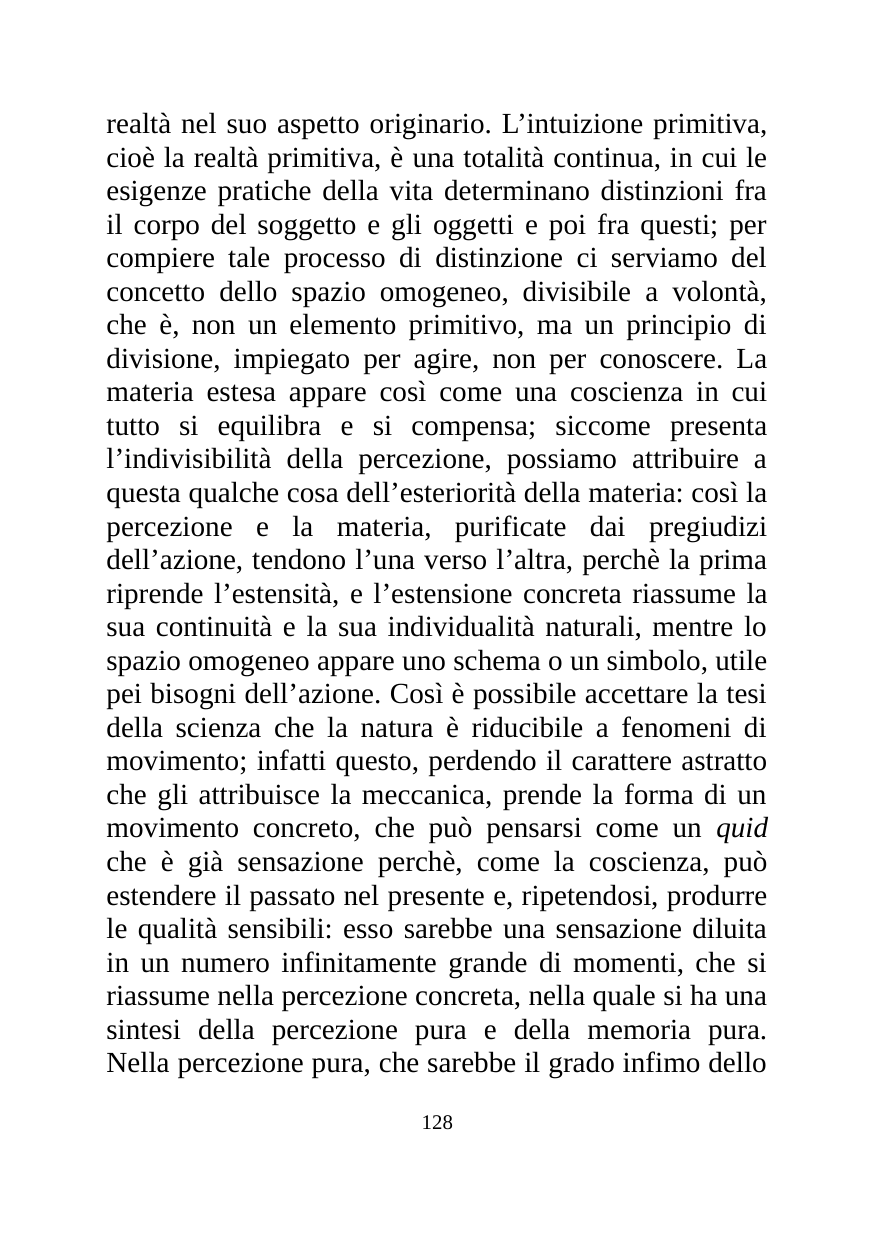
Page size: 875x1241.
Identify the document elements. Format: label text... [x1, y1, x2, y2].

text realtà nel suo aspetto originario. L’intuizione primitiva, cioè la realtà primitiva, è una totalità continua, in cui le esigenze pratiche della vita determinano distinzioni fra il corpo del soggetto e gli oggetti e poi fra questi; per compiere tale processo di distinzione ci serviamo del concetto dello spazio omogeneo, divisibile a volontà, che è, non un elemento primitivo, ma un principio di divisione, impiegato per agire, non per conoscere. La materia estesa appare così come una coscienza in cui tutto si equilibra e si compensa; siccome presenta l’indivisibilità della percezione, possiamo attribuire a questa qualche cosa dell’esteriorità della materia: così la percezione e la materia, purificate dai pregiudizi dell’azione, tendono l’una verso l’altra, perchè la prima riprende l’estensità, e l’estensione concreta riassume la sua continuità e la sua individualità naturali, mentre lo spazio omogeneo appare uno schema o un simbolo, utile pei bisogni dell’azione. Così è possibile accettare la tesi della scienza che la natura è riducibile a fenomeni di movimento; infatti questo, perdendo il carattere astratto che gli attribuisce la meccanica, prende la forma di un movimento concreto, che può pensarsi come un quid che è già sensazione perchè, come la coscienza, può estendere il passato nel presente e, ripetendosi, produrre le qualità sensibili: esso sarebbe una sensazione diluita in un numero infinitamente grande di momenti, che si riassume nella percezione concreta, nella quale si ha una sintesi della percezione pura e della memoria pura. Nella percezione pura, che sarebbe il grado infimo dello [106, 106, 768, 1079]
